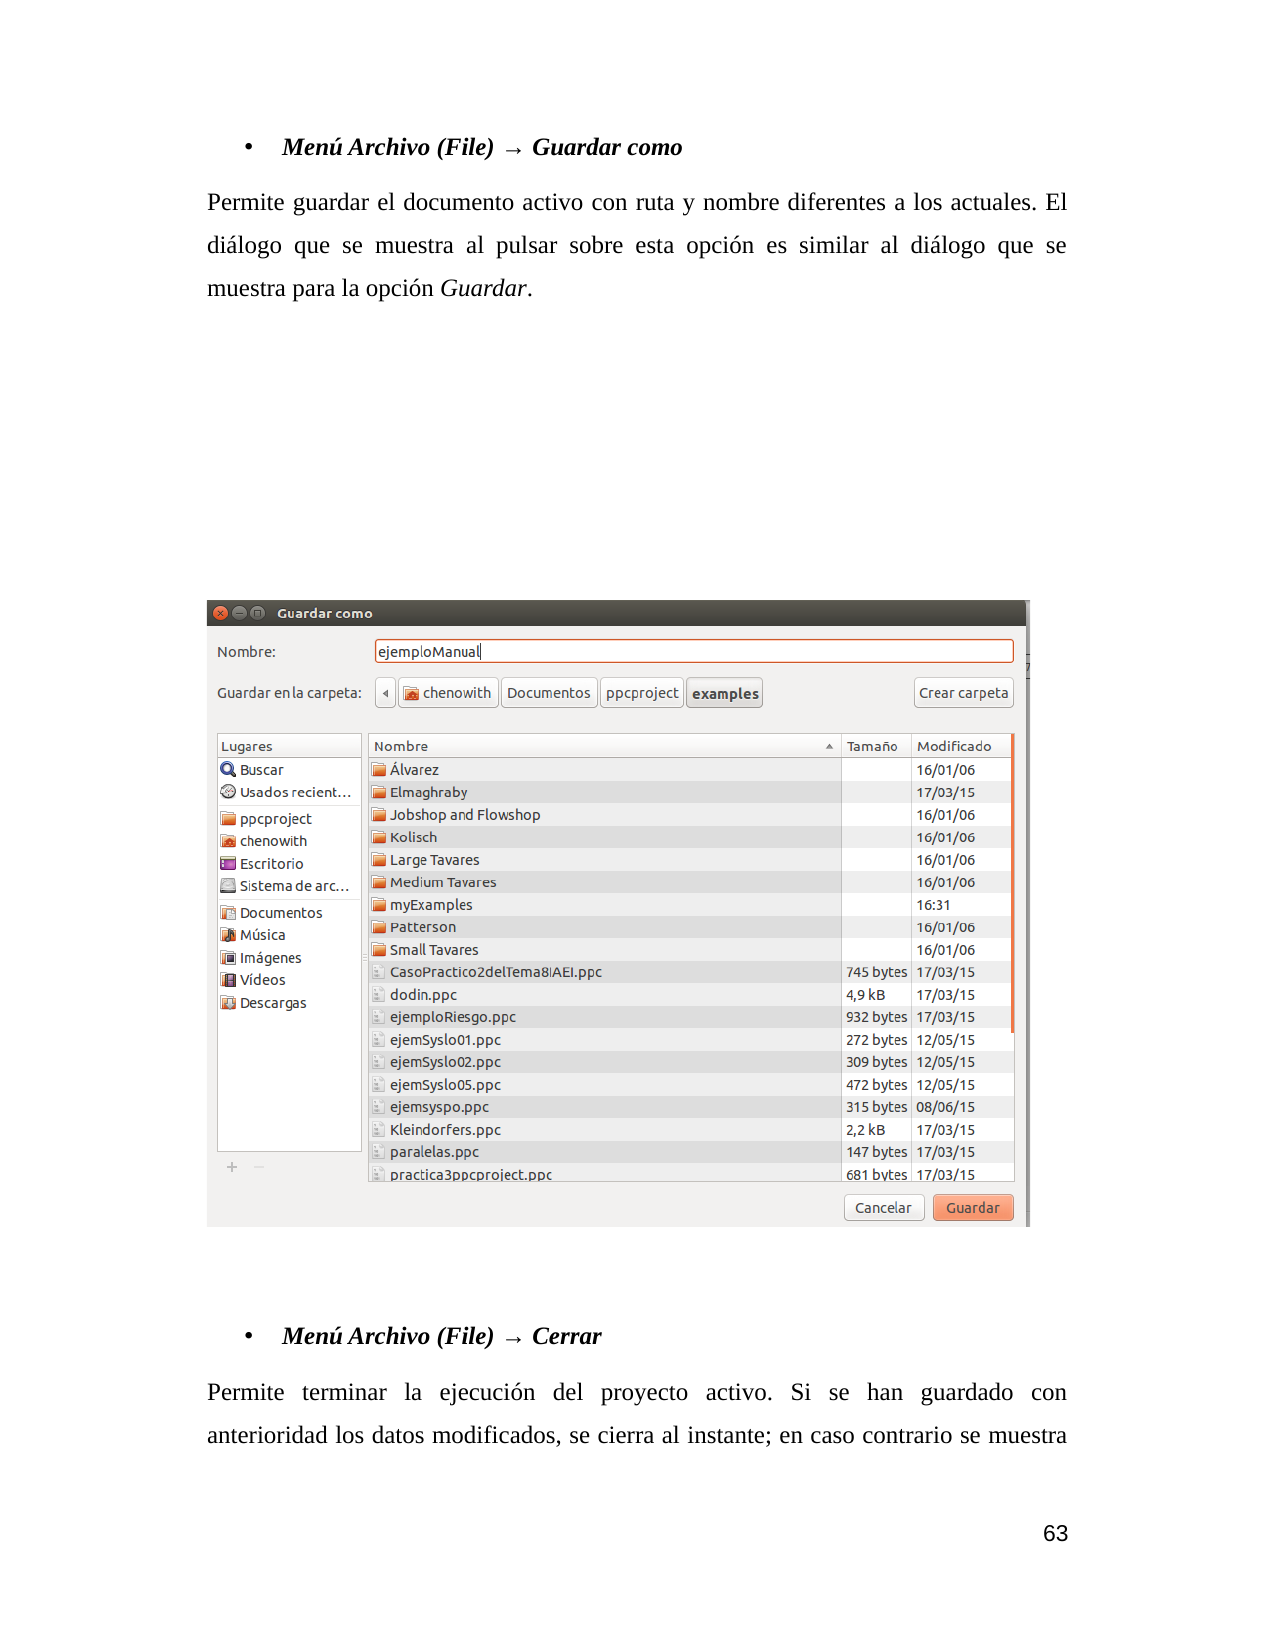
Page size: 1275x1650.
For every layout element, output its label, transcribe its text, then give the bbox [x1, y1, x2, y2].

text Permite terminar la ejecución del proyecto activo. Si se han guardado con anterioridad los datos modificados, se cierra al instante; en caso contrario se muestra [207, 1377, 1068, 1448]
list Menú Archivo (File) → Guardar como [244, 132, 1068, 160]
list Menú Archivo (File) → Cerrar [244, 1321, 1068, 1350]
text Permite guardar el documento activo con ruta y nombre diferentes a los actuales. El diálogo que se muestra al pulsar sobre esta opción es similar al diálogo que se muestra para la opción Guardar. [207, 187, 1068, 302]
